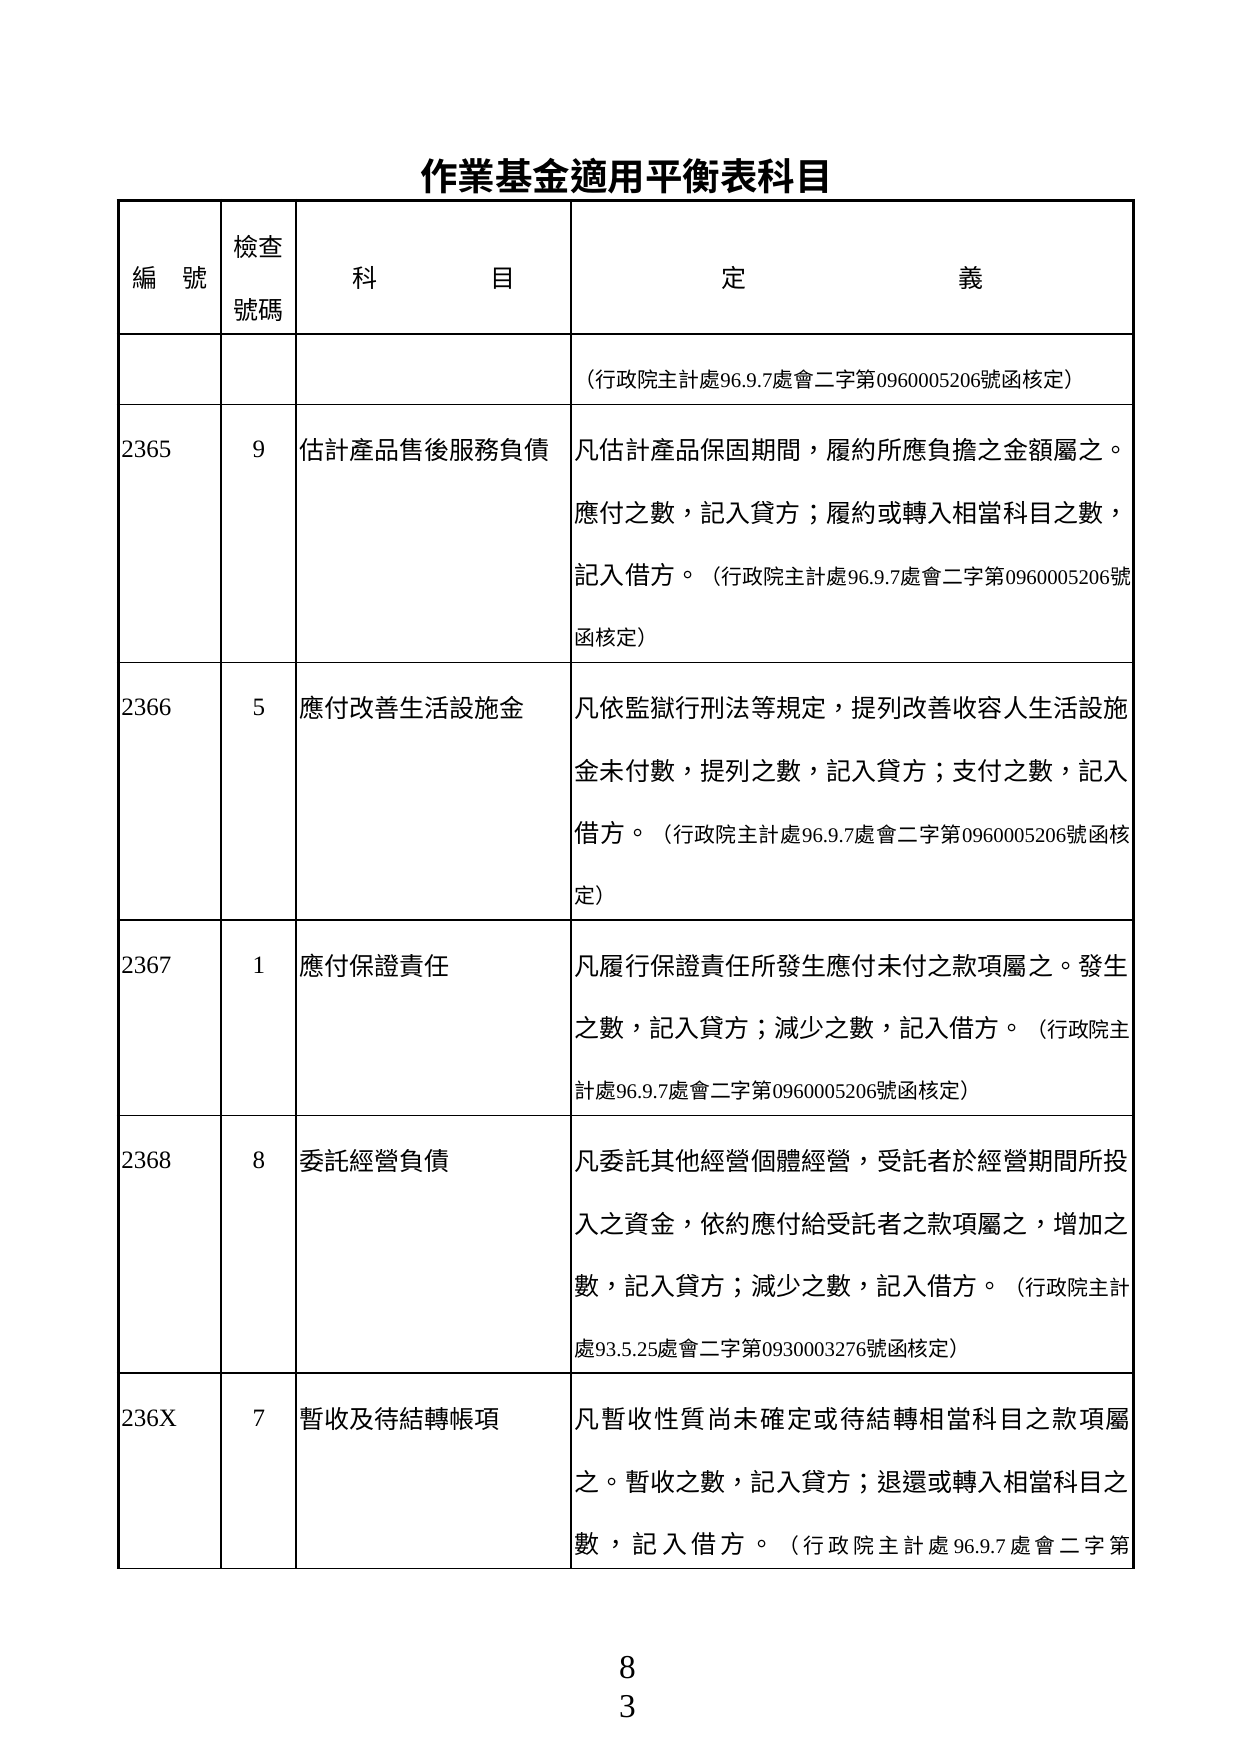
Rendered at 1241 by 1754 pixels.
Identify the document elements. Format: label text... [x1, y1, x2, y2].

table_cell [222, 335, 295, 403]
table_cell 應付改善生活設施金 [297, 663, 570, 919]
table_cell 5 [222, 663, 295, 919]
table_cell 應付保證責任 [297, 921, 570, 1114]
table_cell 8 [222, 1116, 295, 1372]
table_cell 委託經營負債 [297, 1116, 570, 1372]
table_cell 科 目 [297, 202, 570, 333]
table_cell 2366 [120, 663, 220, 919]
table_cell 9 [222, 405, 295, 661]
table_cell 凡委託其他經營個體經營，受託者於經營期間所投入之資金，依約應付給受託者之款項屬之，增加之數，記入貸方；減少之數，記入借方。（行政院主計處93.5.25處會二字第0930003276號函核定） [572, 1116, 1132, 1372]
table_cell （行政院主計處96.9.7處會二字第0960005206號函核定） [572, 335, 1132, 403]
table_cell [120, 335, 220, 403]
table_cell 暫收及待結轉帳項 [297, 1374, 570, 1568]
table_cell 檢查號碼 [222, 202, 295, 333]
table_cell 7 [222, 1374, 295, 1568]
table_cell 定 義 [572, 202, 1132, 333]
table_cell [297, 335, 570, 403]
table_cell 凡暫收性質尚未確定或待結轉相當科目之款項屬之。暫收之數，記入貸方；退還或轉入相當科目之數，記入借方。（行政院主計處96.9.7處會二字第 [572, 1374, 1132, 1568]
table_header 作業基金適用平衡表科目 [118, 130, 1134, 199]
table_cell 2367 [120, 921, 220, 1114]
table_cell 凡履行保證責任所發生應付未付之款項屬之。發生之數，記入貸方；減少之數，記入借方。（行政院主計處96.9.7處會二字第0960005206號函核定） [572, 921, 1132, 1114]
table_cell 1 [222, 921, 295, 1114]
table_cell 估計產品售後服務負債 [297, 405, 570, 661]
table_cell 凡估計產品保固期間，履約所應負擔之金額屬之。應付之數，記入貸方；履約或轉入相當科目之數，記入借方。（行政院主計處96.9.7處會二字第0960005206號函核定） [572, 405, 1132, 661]
table_cell 2368 [120, 1116, 220, 1372]
table_cell 2365 [120, 405, 220, 661]
table_cell 編 號 [120, 202, 220, 333]
table_cell 凡依監獄行刑法等規定，提列改善收容人生活設施金未付數，提列之數，記入貸方；支付之數，記入借方。（行政院主計處96.9.7處會二字第0960005206號函核定） [572, 663, 1132, 919]
table_cell 236X [120, 1374, 220, 1568]
